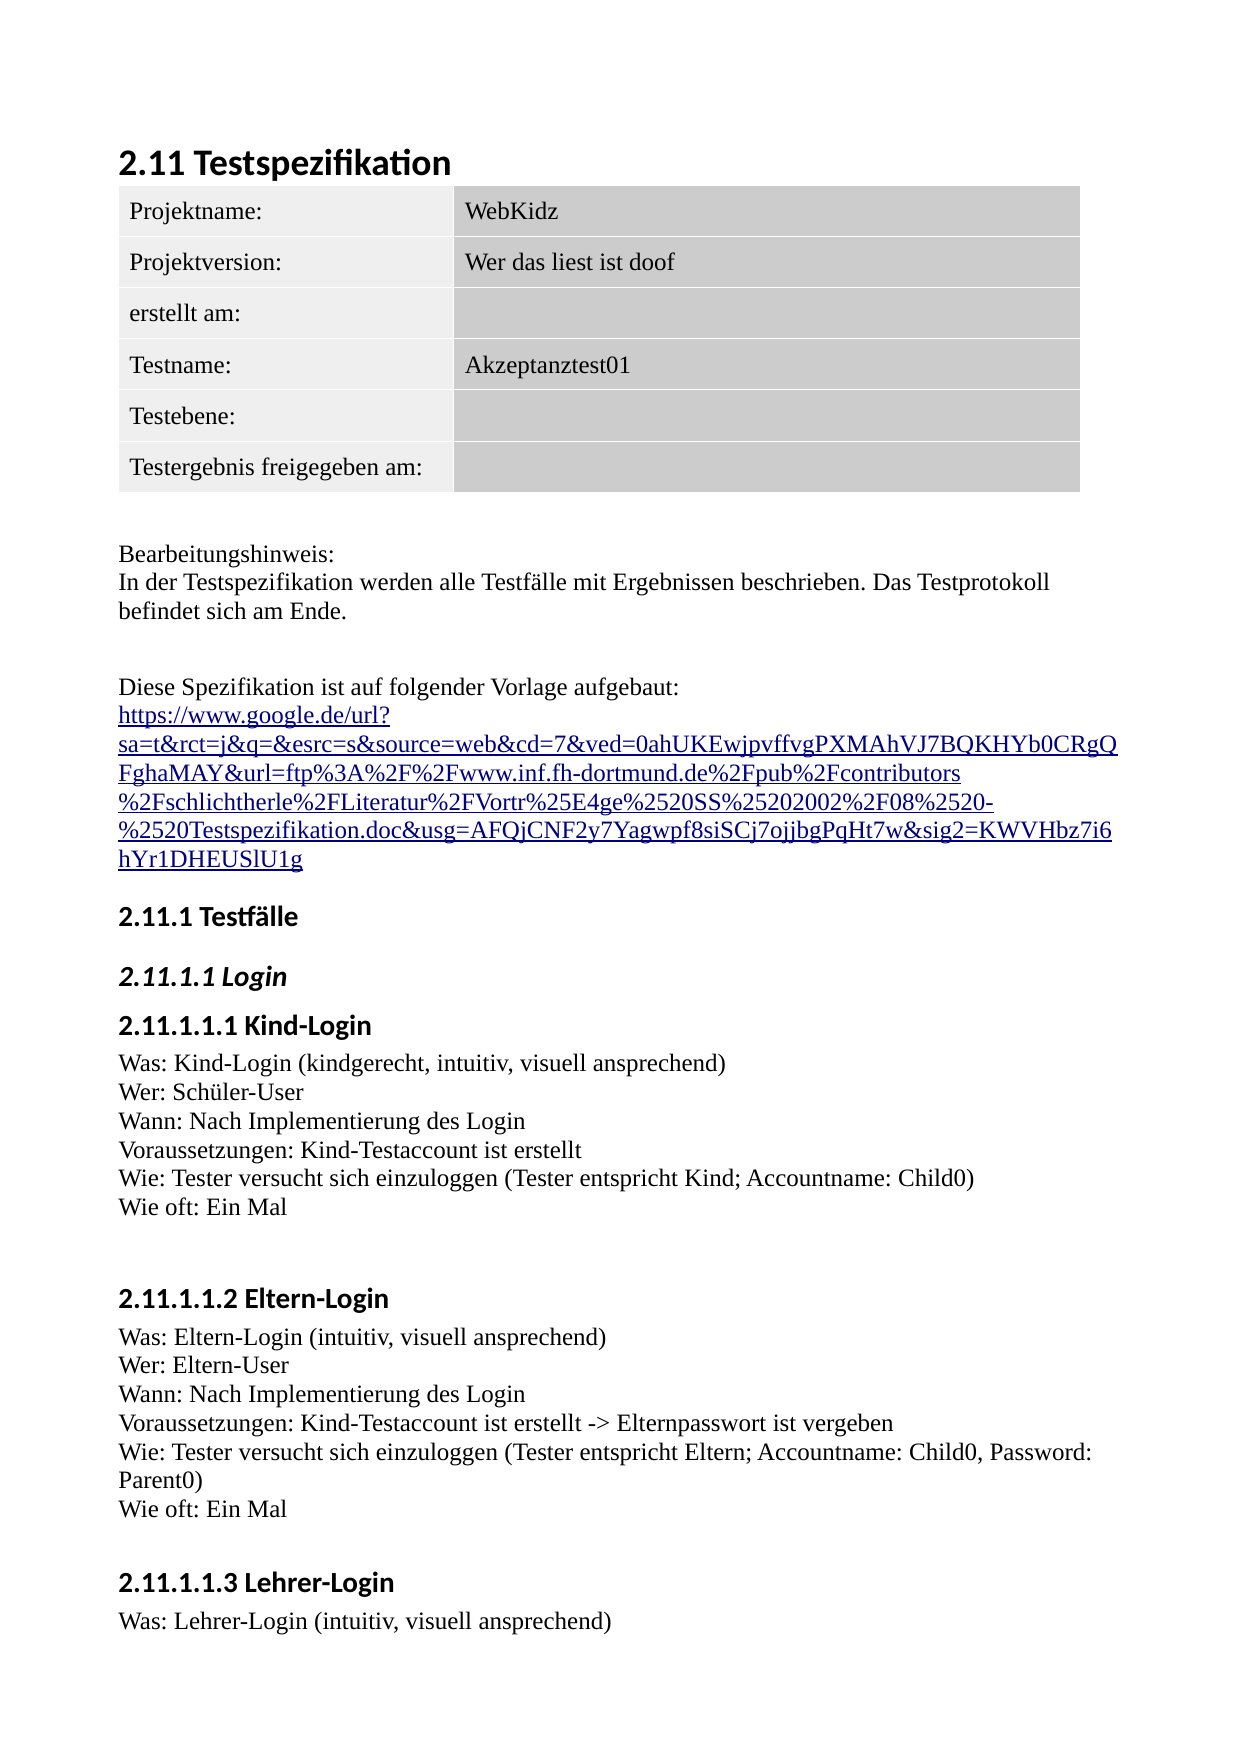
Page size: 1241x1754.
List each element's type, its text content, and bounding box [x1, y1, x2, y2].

text Wie: Tester versucht sich einzuloggen (Tester entspricht Kind; Accountname: Child0) [118, 1163, 1122, 1192]
text Wer: Eltern-User [118, 1351, 1122, 1379]
subtitle 2.11.1.1.2 Eltern-Login [118, 1280, 1122, 1316]
table_cell Wer das liest ist doof [454, 237, 1080, 287]
table_cell [454, 442, 1080, 492]
text Diese Spezifikation ist auf folgender Vorlage aufgebaut: [118, 672, 1122, 700]
text Voraussetzungen: Kind-Testaccount ist erstellt [118, 1135, 1122, 1163]
table_cell Akzeptanztest01 [454, 339, 1080, 389]
text Was: Eltern-Login (intuitiv, visuell ansprechend) [118, 1322, 1122, 1351]
text Wie oft: Ein Mal [118, 1494, 1122, 1523]
subtitle 2.11.1.1.3 Lehrer-Login [118, 1564, 1122, 1600]
subtitle 2.11 Testspezifikation [118, 139, 1122, 185]
table_cell Projektversion: [119, 237, 453, 287]
text Wer: Schüler-User [118, 1077, 1122, 1106]
table_cell [454, 288, 1080, 338]
table_header Projektname: [119, 186, 453, 236]
table_cell erstellt am: [119, 288, 453, 338]
text Wie oft: Ein Mal [118, 1192, 1122, 1221]
subtitle 2.11.1.1 Login [118, 958, 1122, 994]
text Wie: Tester versucht sich einzuloggen (Tester entspricht Eltern; Accountname: Child0, Password: Parent0) [118, 1437, 1122, 1494]
subtitle 2.11.1 Testfälle [118, 898, 1122, 933]
text Was: Lehrer-Login (intuitiv, visuell ansprechend) [118, 1606, 1122, 1635]
table_cell Testebene: [119, 390, 453, 441]
text https://www.google.de/url?sa=t&rct=j&q=&esrc=s&source=web&cd=7&ved=0ahUKEwjpvffvgPXMAhVJ7BQKHYb0CRgQFghaMAY&url=ftp%3A%2F%2Fwww.inf.fh-dortmund.de%2Fpub%2Fcontributors%2Fschlichtherle%2FLiteratur%2FVortr%25E4ge%2520SS%25202002%2F08%2520-%2520Testspezifikation.doc&usg=AFQjCNF2y7Yagwpf8siSCj7ojjbgPqHt7w&sig2=KWVHbz7i6hYr1DHEUSlU1g [118, 700, 1122, 873]
text Was: Kind-Login (kindgerecht, intuitiv, visuell ansprechend) [118, 1048, 1122, 1077]
table_cell [454, 390, 1080, 441]
text Wann: Nach Implementierung des Login [118, 1106, 1122, 1135]
subtitle 2.11.1.1.1 Kind-Login [118, 1007, 1122, 1042]
table_header WebKidz [454, 186, 1080, 236]
text Voraussetzungen: Kind-Testaccount ist erstellt -> Elternpasswort ist vergeben [118, 1408, 1122, 1437]
text Wann: Nach Implementierung des Login [118, 1379, 1122, 1408]
table_cell Testname: [119, 339, 453, 389]
text Bearbeitungshinweis: [118, 539, 1122, 567]
table_cell Testergebnis freigegeben am: [119, 442, 453, 492]
text In der Testspezifikation werden alle Testfälle mit Ergebnissen beschrieben. Das Testprotokoll befindet sich am Ende. [118, 567, 1122, 625]
